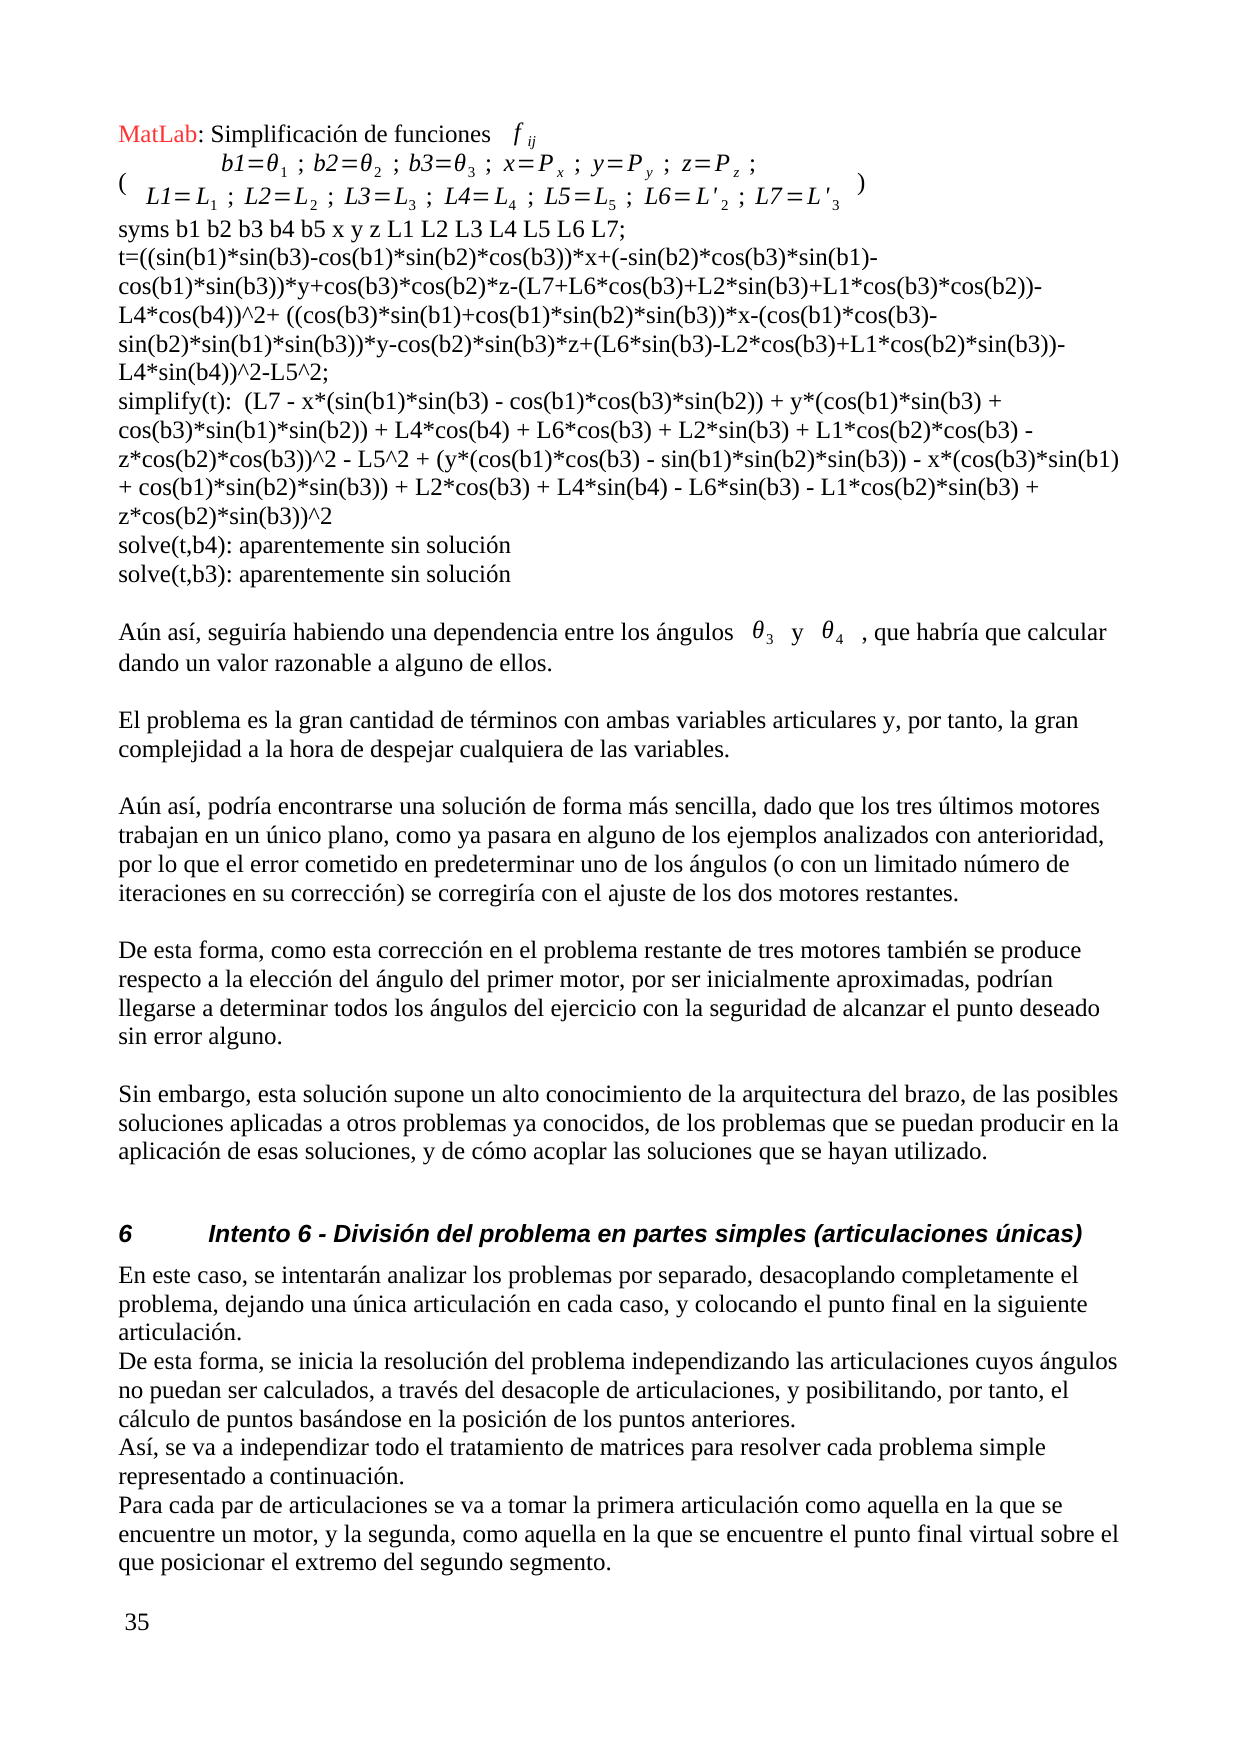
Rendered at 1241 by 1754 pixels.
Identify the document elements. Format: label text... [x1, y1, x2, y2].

text De esta forma, se inicia la resolución del problema independizando las articulaciones cuyos ángulos no puedan ser calculados, a través del desacople de articulaciones, y posibilitando, por tanto, el cálculo de puntos basándose en la posición de los puntos anteriores. [118, 1346, 1122, 1432]
text Aún así, seguiría habiendo una dependencia entre los ángulosy, que habría que calcular dando un valor razonable a alguno de ellos. [118, 616, 1122, 676]
text solve(t,b3): aparentemente sin solución [118, 559, 1122, 587]
subtitle Intento 6 - División del problema en partes simples (articulaciones únicas) [118, 1219, 1122, 1247]
text Aún así, podría encontrarse una solución de forma más sencilla, dado que los tres últimos motores trabajan en un único plano, como ya pasara en alguno de los ejemplos analizados con anterioridad, por lo que el error cometido en predeterminar uno de los ángulos (o con un limitado número de iteraciones en su corrección) se corregiría con el ajuste de los dos motores restantes. [118, 791, 1122, 906]
text En este caso, se intentarán analizar los problemas por separado, desacoplando completamente el problema, dejando una única articulación en cada caso, y colocando el punto final en la siguiente articulación. [118, 1260, 1122, 1346]
text t=((sin(b1)*sin(b3)-cos(b1)*sin(b2)*cos(b3))*x+(-sin(b2)*cos(b3)*sin(b1)-cos(b1)*sin(b3))*y+cos(b3)*cos(b2)*z-(L7+L6*cos(b3)+L2*sin(b3)+L1*cos(b3)*cos(b2))-L4*cos(b4))^2+ ((cos(b3)*sin(b1)+cos(b1)*sin(b2)*sin(b3))*x-(cos(b1)*cos(b3)-sin(b2)*sin(b1)*sin(b3))*y-cos(b2)*sin(b3)*z+(L6*sin(b3)-L2*cos(b3)+L1*cos(b2)*sin(b3))-L4*sin(b4))^2-L5^2; [118, 242, 1122, 386]
text MatLab: Simplificación de funciones [118, 118, 1122, 149]
text Sin embargo, esta solución supone un alto conocimiento de la arquitectura del brazo, de las posibles soluciones aplicadas a otros problemas ya conocidos, de los problemas que se puedan producir en la aplicación de esas soluciones, y de cómo acoplar las soluciones que se hayan utilizado. [118, 1079, 1122, 1165]
text solve(t,b4): aparentemente sin solución [118, 530, 1122, 559]
text De esta forma, como esta corrección en el problema restante de tres motores también se produce respecto a la elección del ángulo del primer motor, por ser inicialmente aproximadas, podrían llegarse a determinar todos los ángulos del ejercicio con la seguridad de alcanzar el punto deseado sin error alguno. [118, 935, 1122, 1050]
text syms b1 b2 b3 b4 b5 x y z L1 L2 L3 L4 L5 L6 L7; [118, 214, 1122, 242]
text simplify(t): (L7 - x*(sin(b1)*sin(b3) - cos(b1)*cos(b3)*sin(b2)) + y*(cos(b1)*sin(b3) + cos(b3)*sin(b1)*sin(b2)) + L4*cos(b4) + L6*cos(b3) + L2*sin(b3) + L1*cos(b2)*cos(b3) - z*cos(b2)*cos(b3))^2 - L5^2 + (y*(cos(b1)*cos(b3) - sin(b1)*sin(b2)*sin(b3)) - x*(cos(b3)*sin(b1) + cos(b1)*sin(b2)*sin(b3)) + L2*cos(b3) + L4*sin(b4) - L6*sin(b3) - L1*cos(b2)*sin(b3) + z*cos(b2)*sin(b3))^2 [118, 386, 1122, 530]
text El problema es la gran cantidad de términos con ambas variables articulares y, por tanto, la gran complejidad a la hora de despejar cualquiera de las variables. [118, 705, 1122, 763]
text Así, se va a independizar todo el tratamiento de matrices para resolver cada problema simple representado a continuación. [118, 1432, 1122, 1490]
text Para cada par de articulaciones se va a tomar la primera articulación como aquella en la que se encuentre un motor, y la segunda, como aquella en la que se encuentre el punto final virtual sobre el que posicionar el extremo del segundo segmento. [118, 1490, 1122, 1576]
text () [118, 149, 1122, 214]
